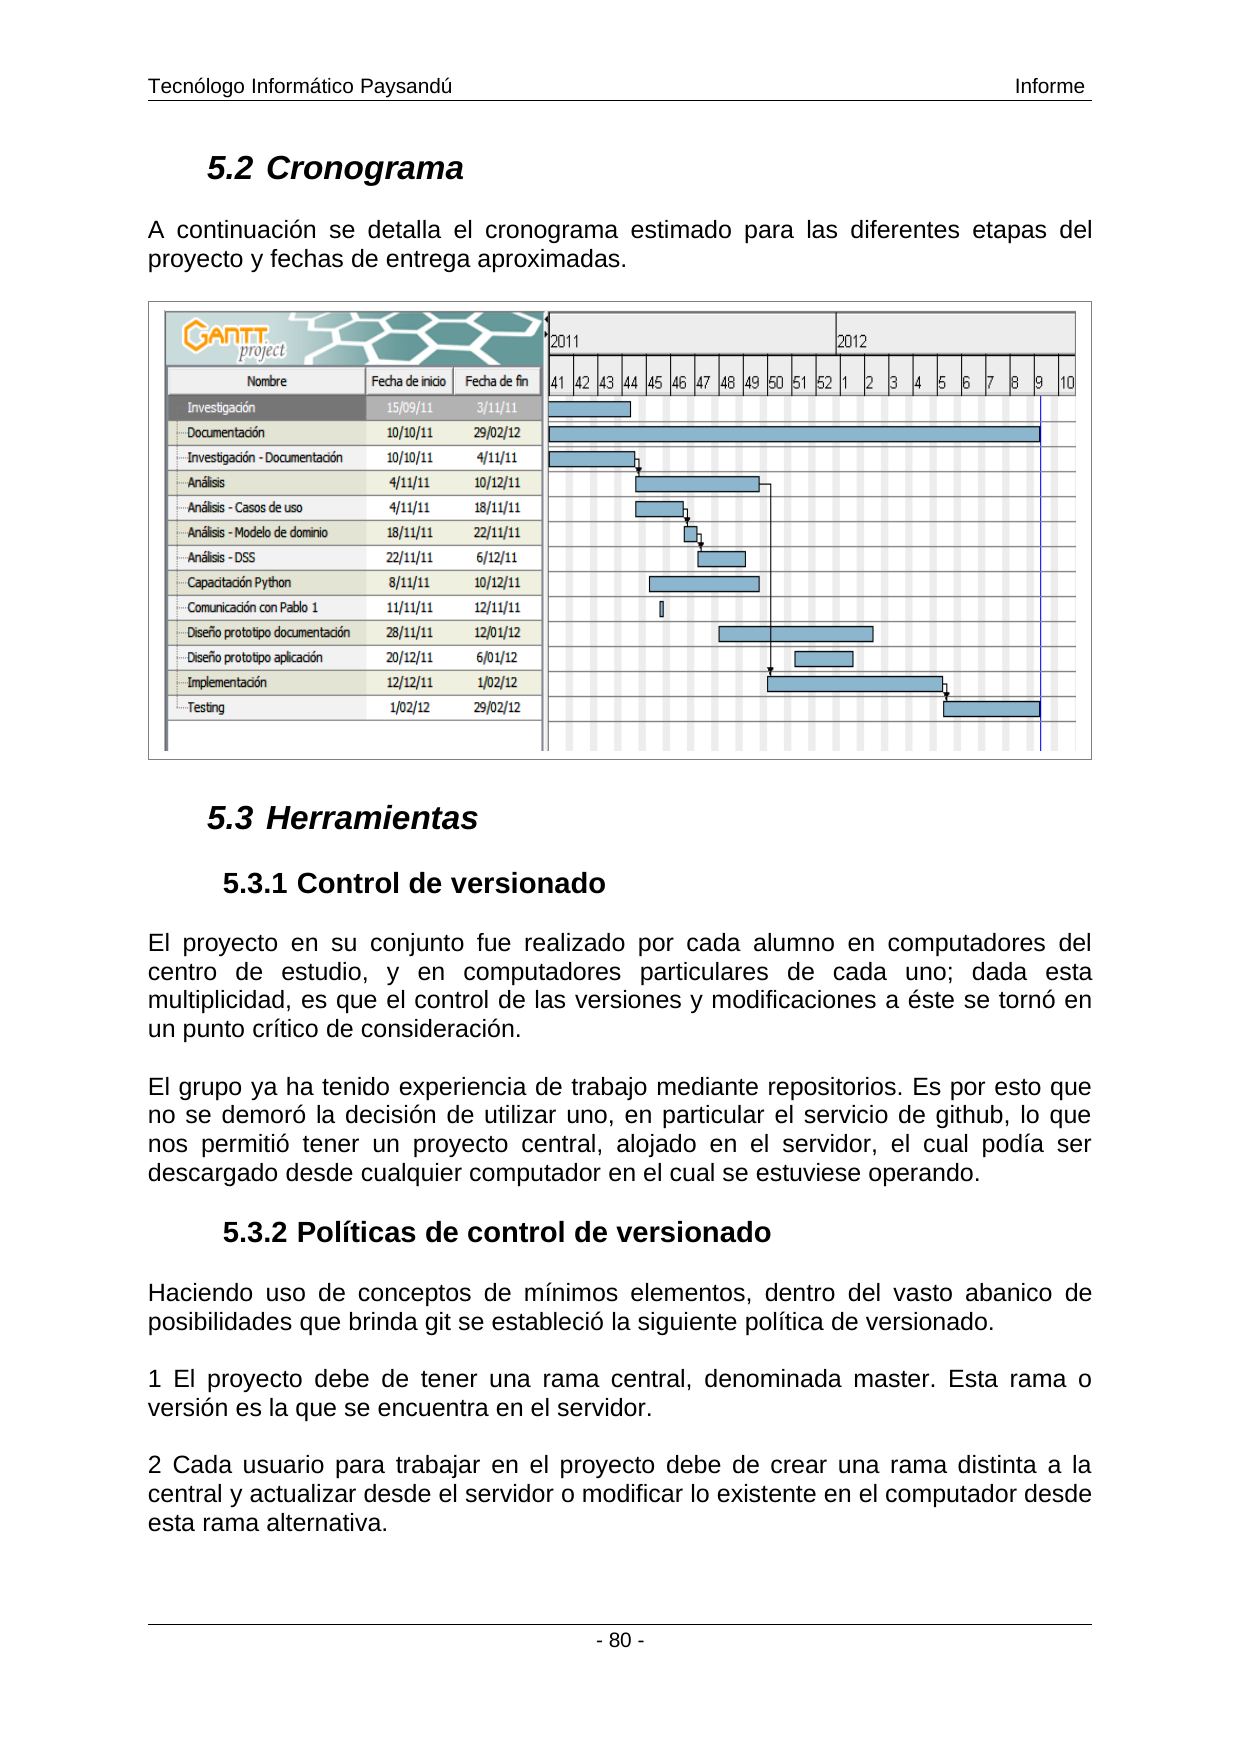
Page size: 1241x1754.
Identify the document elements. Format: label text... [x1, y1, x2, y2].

text 1 El proyecto debe de tener una rama central, denominada master. Esta rama o versión es la que se encuentra en el servidor. [148, 1364, 1092, 1421]
picture [164, 310, 1076, 751]
subtitle Control de versionado [223, 866, 1092, 899]
text A continuación se detalla el cronograma estimado para las diferentes etapas del proyecto y fechas de entrega aproximadas. [148, 215, 1092, 272]
subtitle Políticas de control de versionado [223, 1215, 1092, 1249]
text El grupo ya ha tenido experiencia de trabajo mediante repositorios. Es por esto que no se demoró la decisión de utilizar uno, en particular el servicio de github, lo que nos permitió tener un proyecto central, alojado en el servidor, el cual podía ser descargado desde cualquier computador en el cual se estuviese operando. [148, 1072, 1092, 1187]
text Haciendo uso de conceptos de mínimos elementos, dentro del vasto abanico de posibilidades que brinda git se estableció la siguiente política de versionado. [148, 1278, 1092, 1335]
text 2 Cada usuario para trabajar en el proyecto debe de crear una rama distinta a la central y actualizar desde el servidor o modificar lo existente en el computador desde esta rama alternativa. [148, 1450, 1092, 1536]
subtitle Herramientas [207, 798, 1092, 837]
text El proyecto en su conjunto fue realizado por cada alumno en computadores del centro de estudio, y en computadores particulares de cada uno; dada esta multiplicidad, es que el control de las versiones y modificaciones a éste se tornó en un punto crítico de consideración. [148, 928, 1092, 1043]
subtitle Cronograma [207, 148, 1092, 186]
